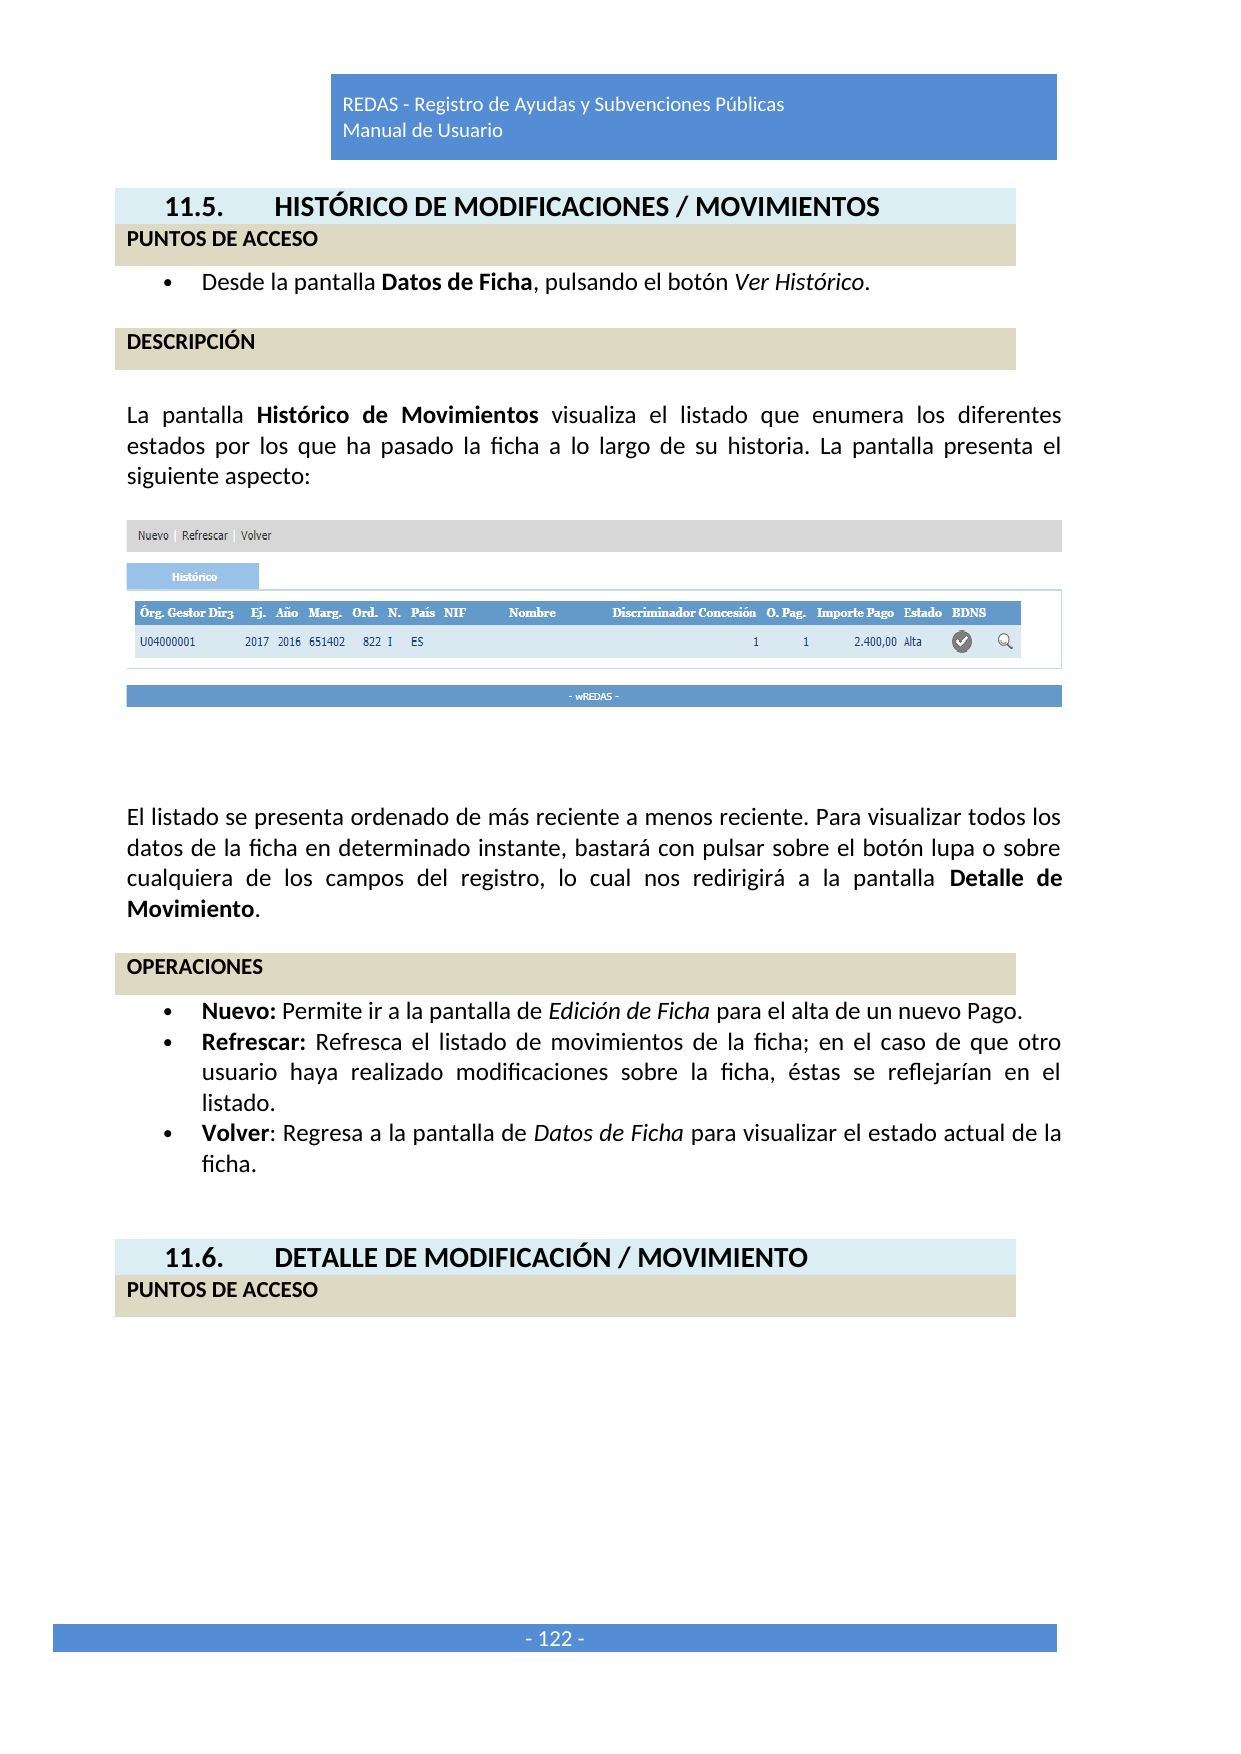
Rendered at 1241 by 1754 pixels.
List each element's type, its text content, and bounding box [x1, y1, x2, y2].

table_header OPERACIONES [115, 953, 1016, 995]
text La pantalla Histórico de Movimientos visualiza el listado que enumera los diferentes estados por los que ha pasado la ficha a lo largo de su historia. La pantalla presenta el siguiente aspecto: [127, 399, 1062, 491]
list Volver: Regresa a la pantalla de Datos de Ficha para visualizar el estado actual de la ficha. [164, 1117, 1062, 1178]
table_header DETALLE DE MODIFICACIÓN / MOVIMIENTO [115, 1239, 1016, 1275]
table_header HISTÓRICO DE MODIFICACIONES / MOVIMIENTOS [115, 188, 1016, 224]
picture [126, 520, 1063, 713]
table_cell PUNTOS DE ACCESO [115, 224, 1016, 266]
list Desde la pantalla Datos de Ficha, pulsando el botón Ver Histórico. [164, 266, 1062, 297]
table_header DESCRIPCIÓN [115, 328, 1016, 370]
table_cell PUNTOS DE ACCESO [115, 1275, 1016, 1317]
list Refrescar: Refresca el listado de movimientos de la ficha; en el caso de que otro usuario haya realizado modificaciones sobre la ficha, éstas se reflejarían en el listado. [164, 1026, 1062, 1117]
text El listado se presenta ordenado de más reciente a menos reciente. Para visualizar todos los datos de la ficha en determinado instante, bastará con pulsar sobre el botón lupa o sobre cualquiera de los campos del registro, lo cual nos redirigirá a la pantalla Detalle de Movimiento. [127, 801, 1062, 923]
list Nuevo: Permite ir a la pantalla de Edición de Ficha para el alta de un nuevo Pago. [164, 995, 1062, 1026]
